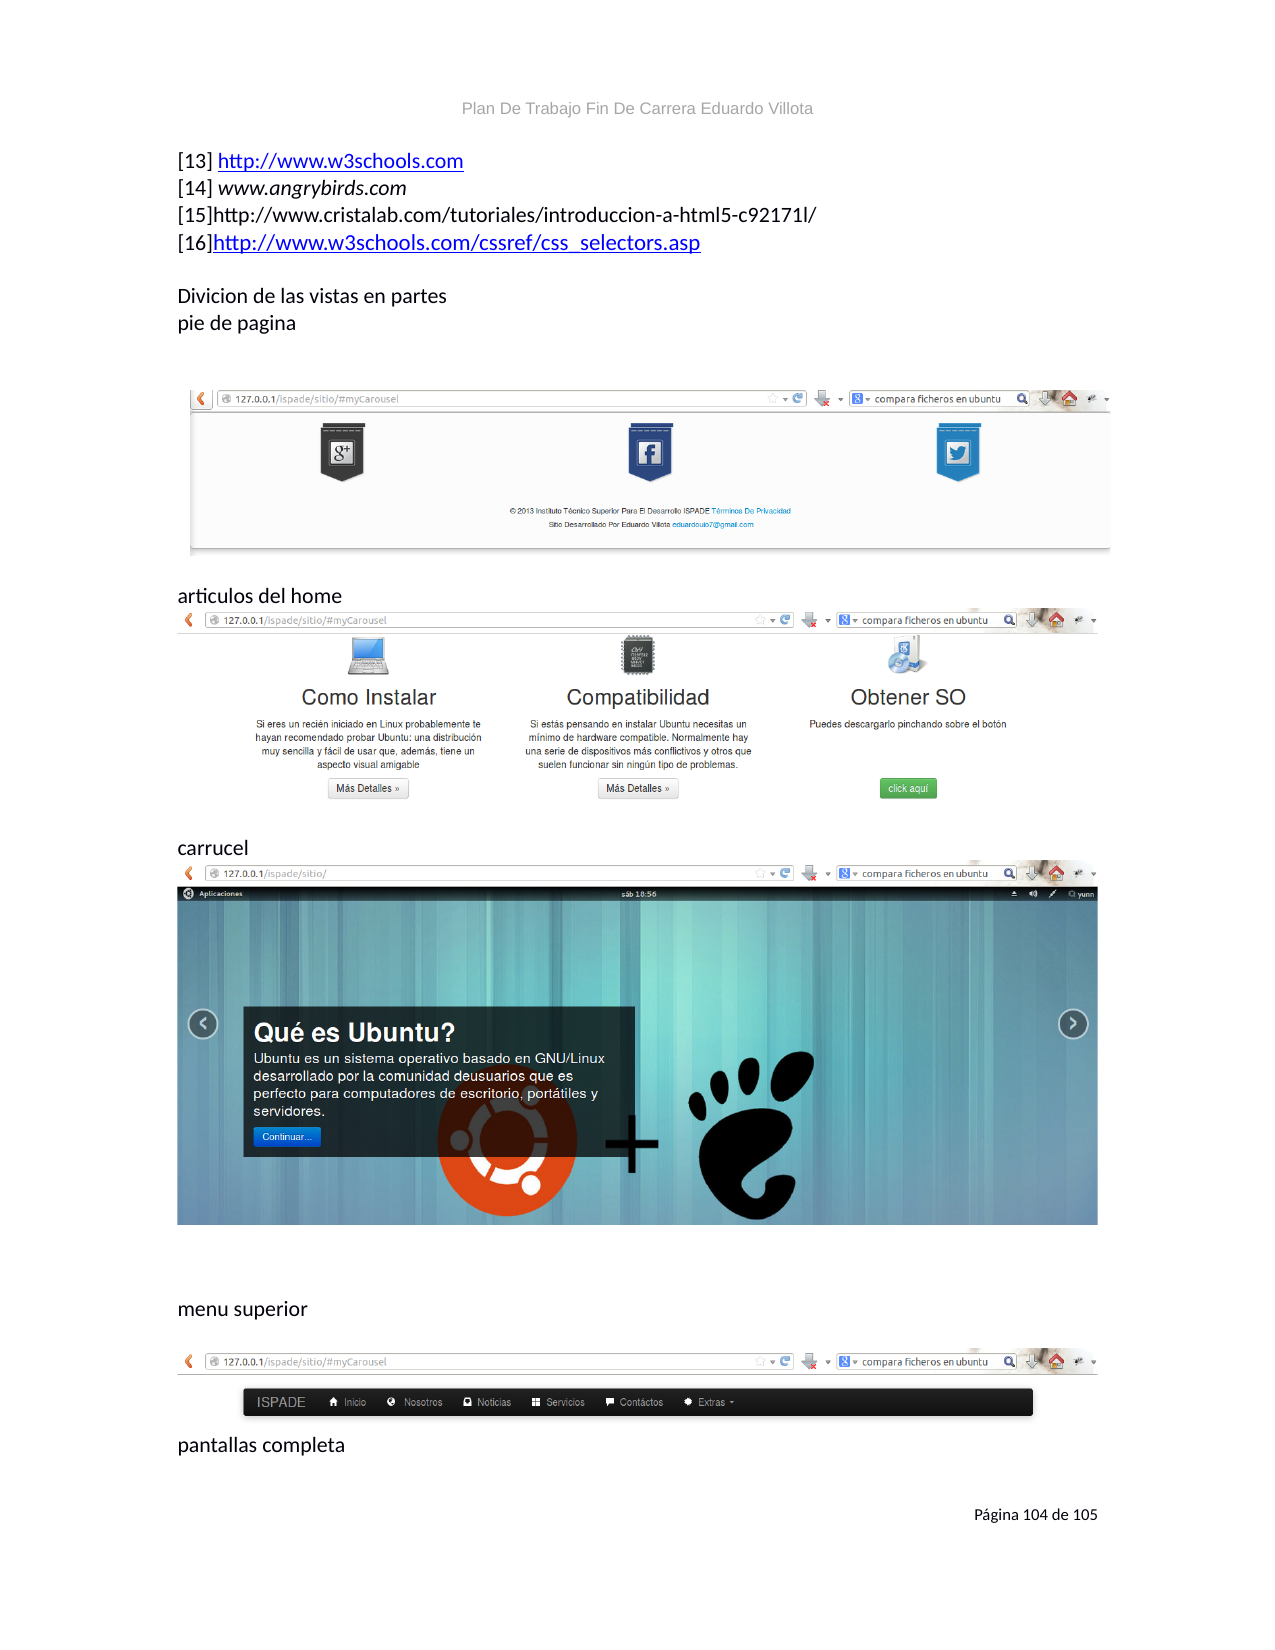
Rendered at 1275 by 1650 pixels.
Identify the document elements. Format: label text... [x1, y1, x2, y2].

picture [177, 860, 1098, 1242]
text [13] http://www.w3schools.com [177, 148, 1098, 174]
text carrucel [177, 834, 1098, 860]
text articulos del home [177, 582, 1098, 608]
text pie de pagina [177, 309, 1098, 336]
text [15]http://www.cristalab.com/tutoriales/introduccion-a-html5-c92171l/ [177, 201, 1098, 228]
text Divicion de las vistas en partes [177, 282, 1098, 309]
text pantallas completa [177, 1432, 1098, 1458]
picture [190, 390, 1111, 556]
text menu superior [177, 1295, 1098, 1322]
text [16]http://www.w3schools.com/cssref/css_selectors.asp [177, 228, 1098, 256]
text [14] www.angrybirds.com [177, 174, 1098, 201]
picture [177, 1348, 1098, 1432]
picture [177, 608, 1098, 834]
